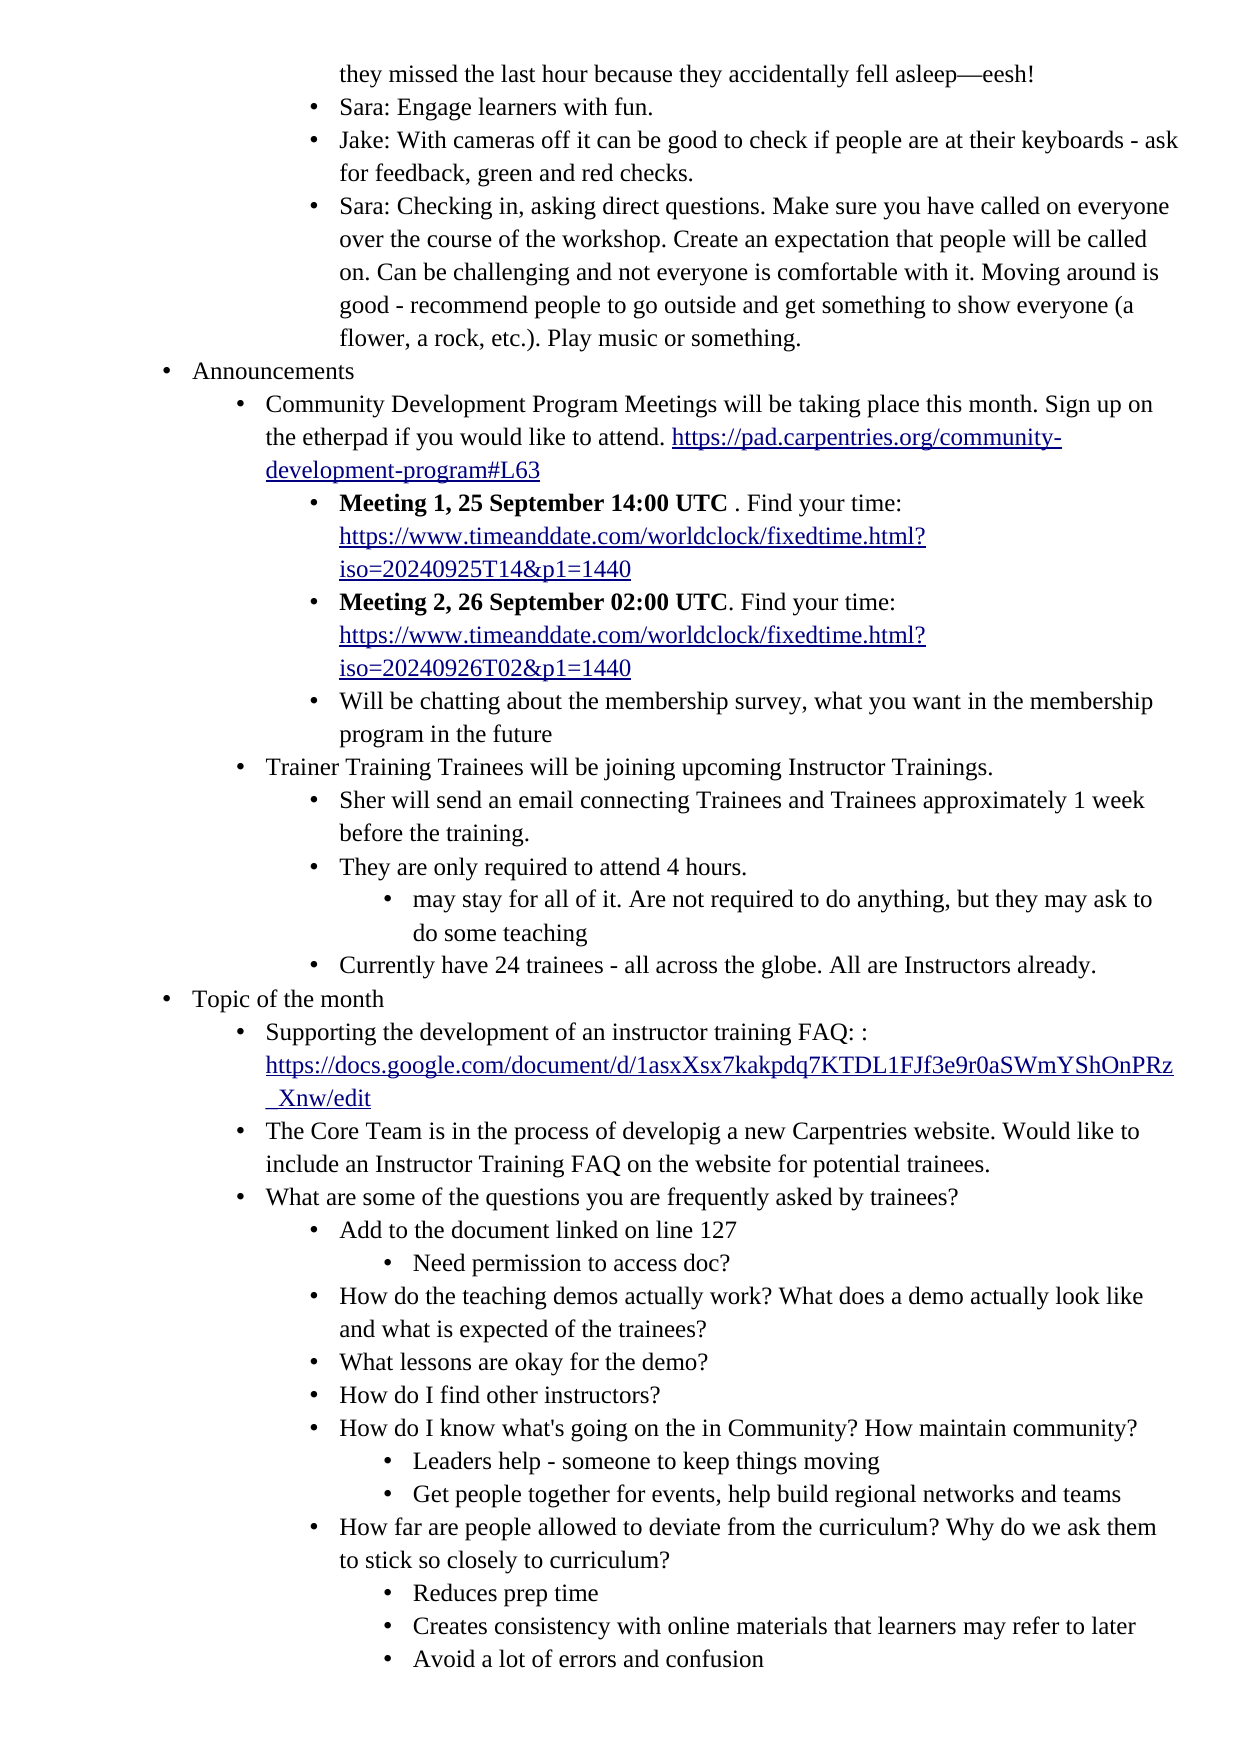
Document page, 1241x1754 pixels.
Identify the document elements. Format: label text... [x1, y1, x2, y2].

list Community Development Program Meetings will be taking place this month. Sign up on the etherpad if you would like to attend. https://pad.carpentries.org/community-development-program#L63 [236, 389, 1181, 484]
list How do the teaching demos actually work? What does a demo actually look like and what is expected of the trainees? [309, 1281, 1181, 1343]
list Currently have 24 trainees - all across the globe. All are Instructors already. [309, 951, 1181, 979]
list Supporting the development of an instructor training FAQ: : https://docs.google.com/document/d/1asxXsx7kakpdq7KTDL1FJf3e9r0aSWmYShOnPRz_Xnw/edit [236, 1017, 1181, 1111]
list Topic of the month [162, 984, 1181, 1012]
list Need permission to access doc? [383, 1248, 1181, 1277]
list Leaders help - someone to keep things moving [383, 1446, 1181, 1475]
list Sara: Engage learners with fun. [309, 92, 1181, 121]
list How far are people allowed to deviate from the curriculum? Why do we ask them to stick so closely to curriculum? [309, 1512, 1181, 1574]
list Avoid a lot of errors and confusion [383, 1644, 1181, 1673]
list How do I find other instructors? [309, 1380, 1181, 1409]
list Add to the document linked on line 127 [309, 1215, 1181, 1243]
list Reduces prep time [383, 1578, 1181, 1607]
list Will be chatting about the membership survey, what you want in the membership program in the future [309, 686, 1181, 748]
list Meeting 2, 26 September 02:00 UTC. Find your time: https://www.timeanddate.com/worldclock/fixedtime.html?iso=20240926T02&p1=1440 [309, 587, 1181, 682]
list The Core Team is in the process of developig a new Carpentries website. Would like to include an Instructor Training FAQ on the website for potential trainees. [236, 1116, 1181, 1177]
list they missed the last hour because they accidentally fell asleep—eesh! [309, 59, 1181, 88]
list Announcements [162, 356, 1181, 385]
list may stay for all of it. Are not required to do anything, but they may ask to do some teaching [383, 884, 1181, 946]
list What are some of the questions you are frequently asked by trainees? [236, 1182, 1181, 1211]
list They are only required to attend 4 hours. [309, 852, 1181, 880]
list Trainer Training Trainees will be joining upcoming Instructor Trainings. [236, 752, 1181, 781]
list Sher will send an email connecting Trainees and Trainees approximately 1 week before the training. [309, 786, 1181, 847]
list Meeting 1, 25 September 14:00 UTC . Find your time: https://www.timeanddate.com/worldclock/fixedtime.html?iso=20240925T14&p1=1440 [309, 488, 1181, 583]
list Sara: Checking in, asking direct questions. Make sure you have called on everyone over the course of the workshop. Create an expectation that people will be called on. Can be challenging and not everyone is comfortable with it. Moving around is good - recommend people to go outside and get something to show everyone (a flower, a rock, etc.). Play music or something. [309, 191, 1181, 352]
list What lessons are okay for the demo? [309, 1347, 1181, 1376]
list Creates consistency with online materials that learners may refer to later [383, 1611, 1181, 1640]
list Jake: With cameras off it can be good to check if people are at their keyboards - ask for feedback, green and red checks. [309, 125, 1181, 187]
list How do I know what's going on the in Community? How maintain community? [309, 1413, 1181, 1442]
list Get people together for events, help build regional networks and teams [383, 1479, 1181, 1508]
